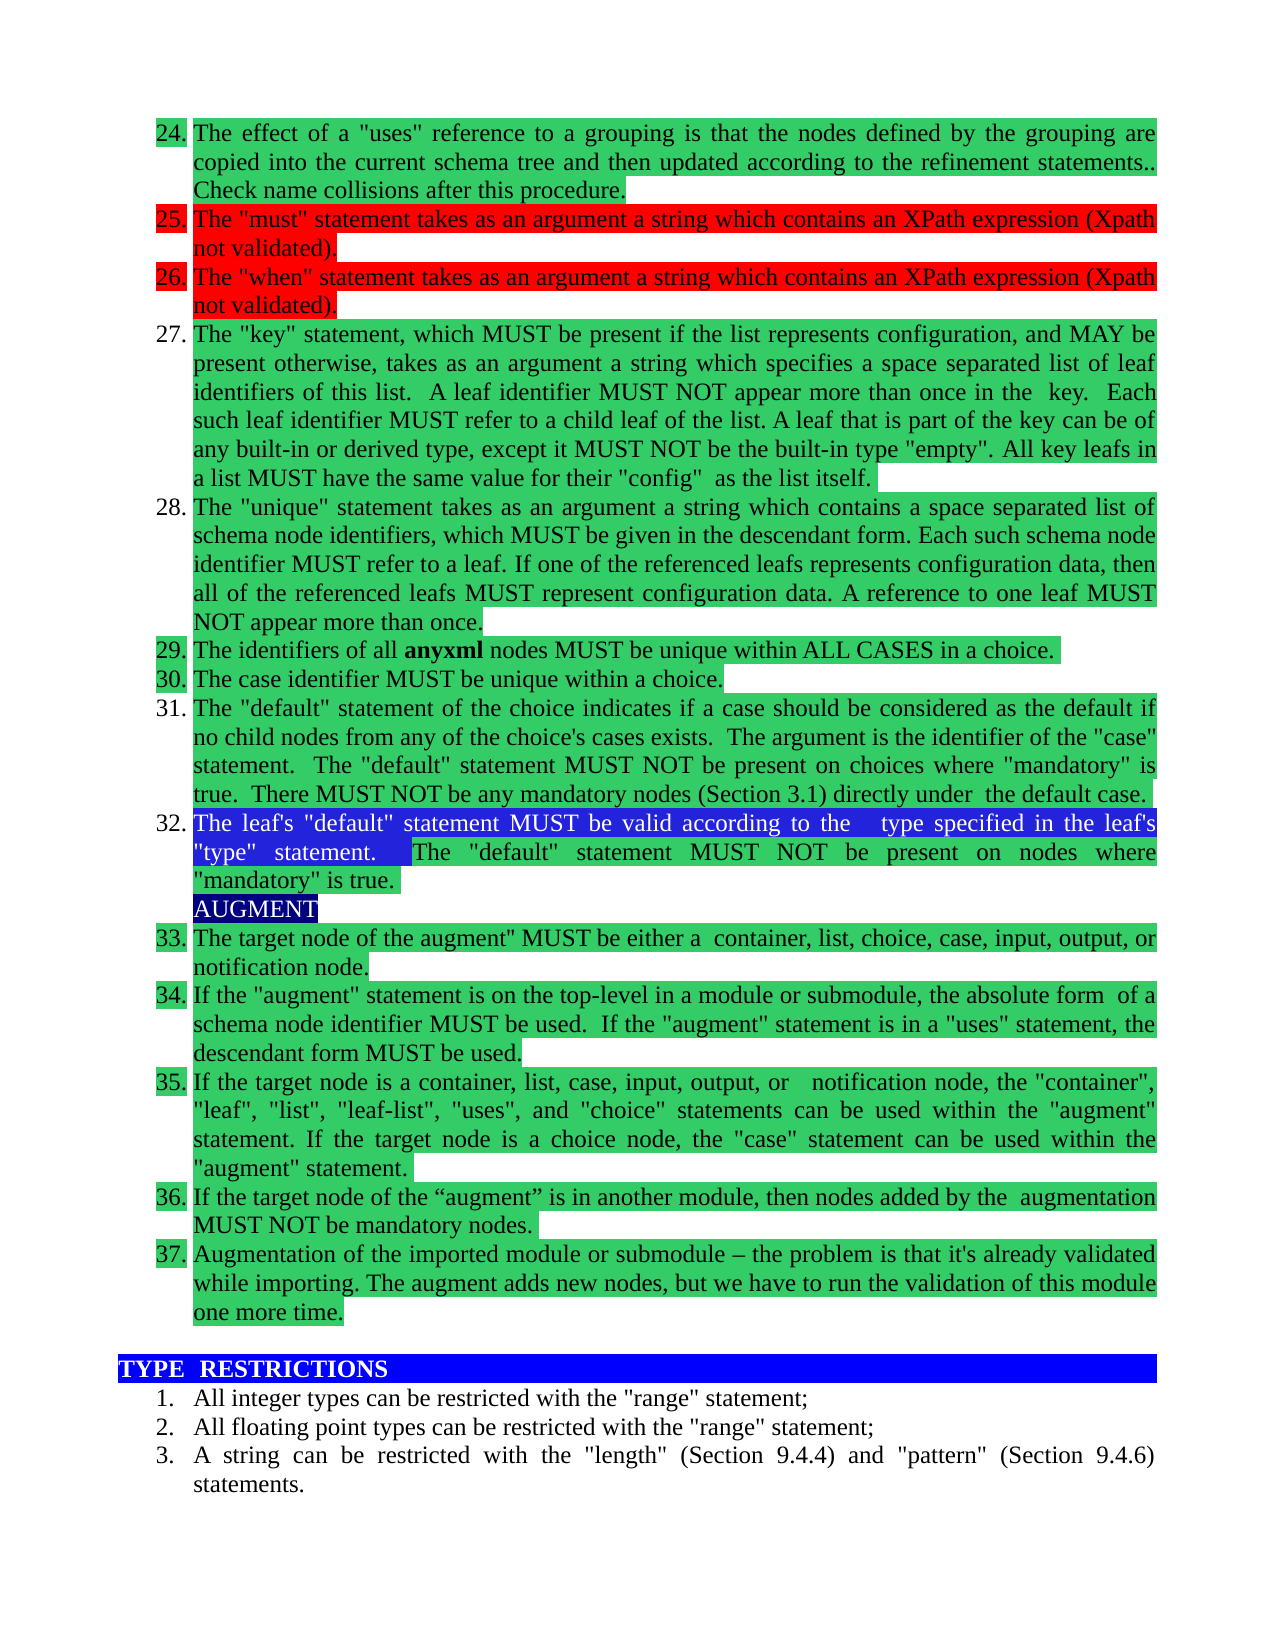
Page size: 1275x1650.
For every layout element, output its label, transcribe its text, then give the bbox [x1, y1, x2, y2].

text TYPE RESTRICTIONS [118, 1354, 1157, 1383]
list All floating point types can be restricted with the "range" statement; [156, 1412, 1157, 1441]
list The effect of a "uses" reference to a grouping is that the nodes defined by the grouping are copied into the current schema tree and then updated according to the refinement statements.. Check name collisions after this procedure. [156, 118, 1157, 204]
list The "unique" statement takes as an argument a string which contains a space separated list of schema node identifiers, which MUST be given in the descendant form. Each such schema node identifier MUST refer to a leaf. If one of the referenced leafs represents configuration data, then all of the referenced leafs MUST represent configuration data. A reference to one leaf MUST NOT appear more than once. [156, 492, 1157, 636]
list Augmentation of the imported module or submodule – the problem is that it's already validated while importing. The augment adds new nodes, but we have to run the validation of this module one more time. [156, 1239, 1157, 1326]
list AUGMENT [156, 894, 1157, 923]
list The "key" statement, which MUST be present if the list represents configuration, and MAY be present otherwise, takes as an argument a string which specifies a space separated list of leaf identifiers of this list. A leaf identifier MUST NOT appear more than once in the key. Each such leaf identifier MUST refer to a child leaf of the list. A leaf that is part of the key can be of any built-in or derived type, except it MUST NOT be the built-in type "empty". All key leafs in a list MUST have the same value for their "config" as the list itself. [156, 319, 1157, 492]
list The leaf's "default" statement MUST be valid according to the type specified in the leaf's "type" statement. The "default" statement MUST NOT be present on nodes where "mandatory" is true. [156, 808, 1157, 894]
list The identifiers of all anyxml nodes MUST be unique within ALL CASES in a choice. [156, 636, 1157, 664]
list The "default" statement of the choice indicates if a case should be considered as the default if no child nodes from any of the choice's cases exists. The argument is the identifier of the "case" statement. The "default" statement MUST NOT be present on choices where "mandatory" is true. There MUST NOT be any mandatory nodes (Section 3.1) directly under the default case. [156, 693, 1157, 808]
list The target node of the augment'' MUST be either a container, list, choice, case, input, output, or notification node. [156, 923, 1157, 981]
list A string can be restricted with the "length" (Section 9.4.4) and "pattern" (Section 9.4.6) statements. [156, 1441, 1157, 1498]
list If the target node is a container, list, case, input, output, or notification node, the "container", "leaf", "list", "leaf-list", "uses", and "choice" statements can be used within the "augment" statement. If the target node is a choice node, the "case" statement can be used within the "augment" statement. [156, 1067, 1157, 1182]
list The case identifier MUST be unique within a choice. [156, 664, 1157, 693]
list If the target node of the “augment” is in another module, then nodes added by the augmentation MUST NOT be mandatory nodes. [156, 1182, 1157, 1239]
list All integer types can be restricted with the "range" statement; [156, 1383, 1157, 1412]
list The "when" statement takes as an argument a string which contains an XPath expression (Xpath not validated). [156, 262, 1157, 319]
list If the "augment" statement is on the top-level in a module or submodule, the absolute form of a schema node identifier MUST be used. If the "augment" statement is in a "uses" statement, the descendant form MUST be used. [156, 981, 1157, 1067]
list The "must" statement takes as an argument a string which contains an XPath expression (Xpath not validated). [156, 204, 1157, 262]
